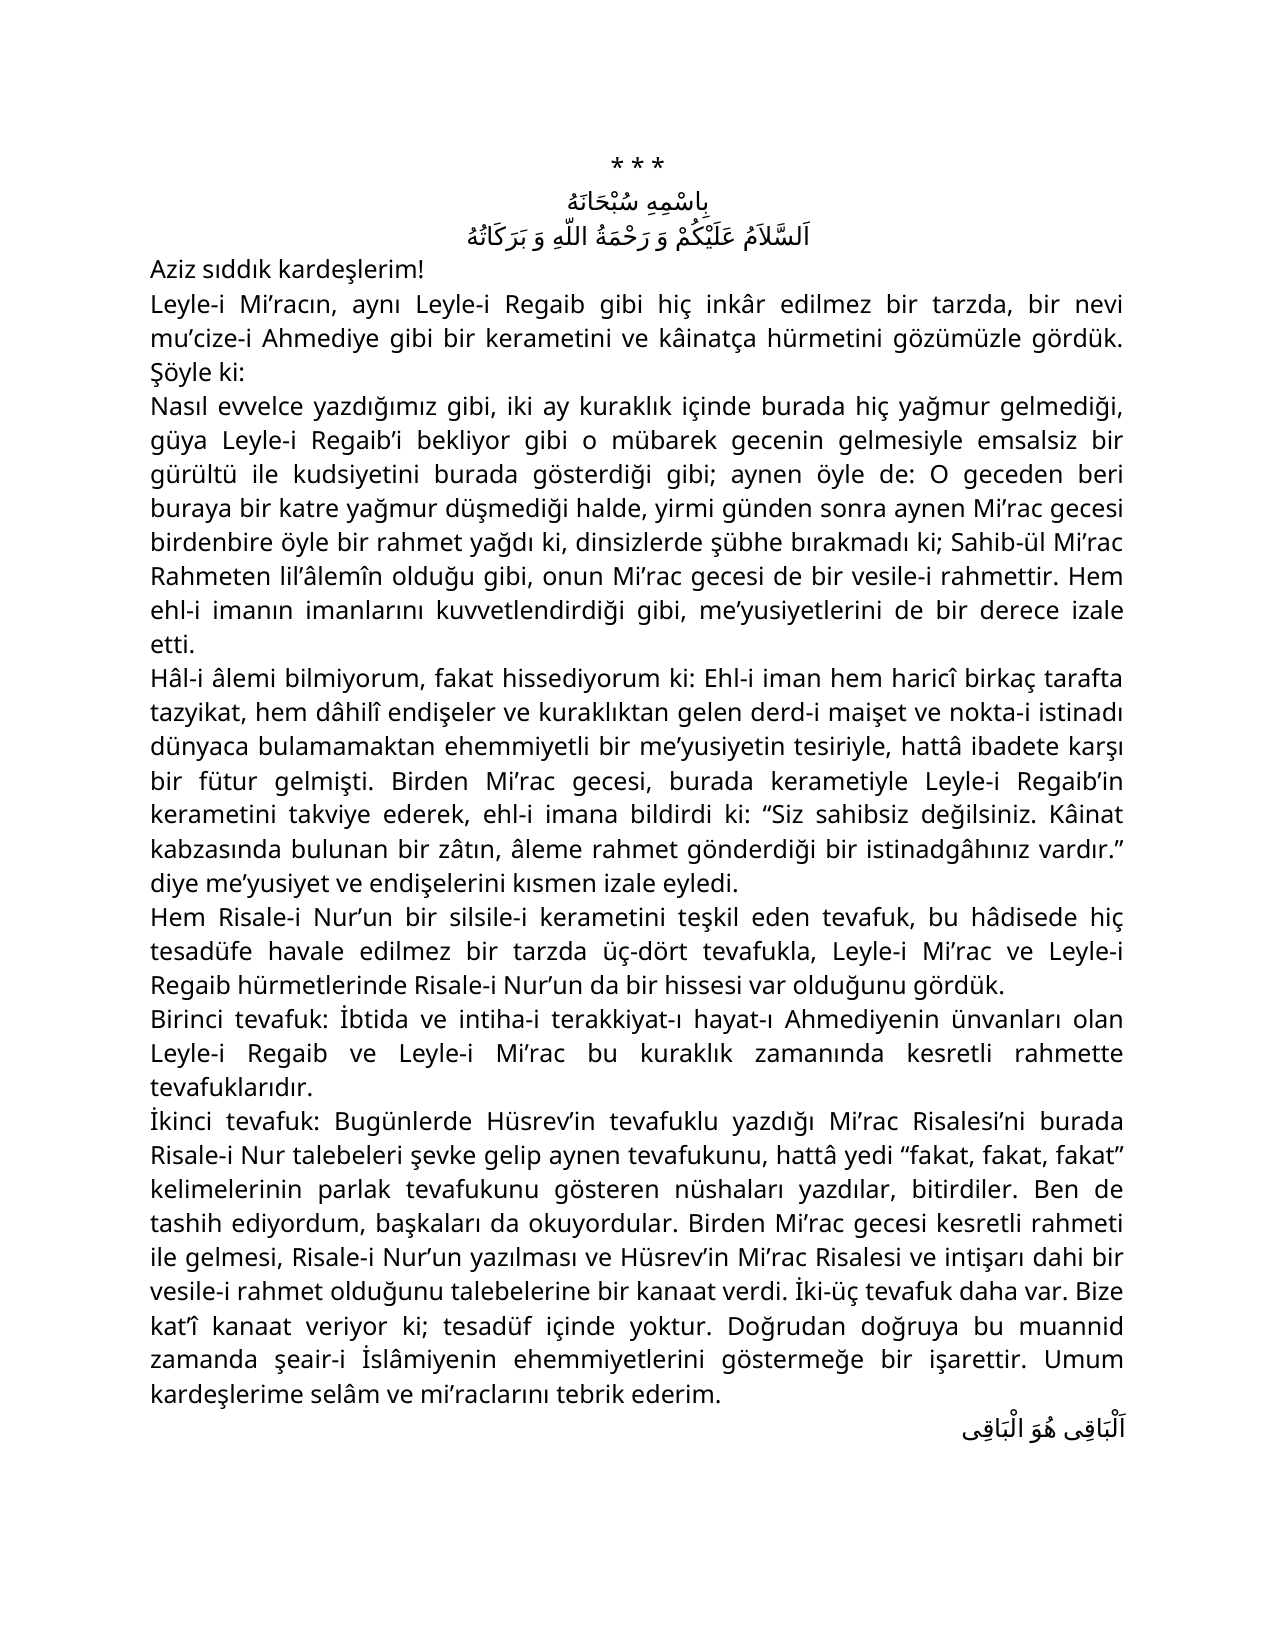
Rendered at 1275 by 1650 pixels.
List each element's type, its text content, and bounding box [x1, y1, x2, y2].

text اَلْبَاقِى هُوَ الْبَاقِى [150, 1410, 1125, 1444]
text Birinci tevafuk: İbtida ve intiha-i terakkiyat-ı hayat-ı Ahmediyenin ünvanları olan Leyle-i Regaib ve Leyle-i Mi’rac bu kuraklık zamanında kesretli rahmette tevafuklarıdır. [150, 1002, 1125, 1104]
text Leyle-i Mi’racın, aynı Leyle-i Regaib gibi hiç inkâr edilmez bir tarzda, bir nevi mu’cize-i Ahmediye gibi bir kerametini ve kâinatça hürmetini gözümüzle gördük. Şöyle ki: [150, 286, 1125, 388]
text * * * [150, 150, 1125, 184]
text Hem Risale-i Nur’un bir silsile-i kerametini teşkil eden tevafuk, bu hâdisede hiç tesadüfe havale edilmez bir tarzda üç-dört tevafukla, Leyle-i Mi’rac ve Leyle-i Regaib hürmetlerinde Risale-i Nur’un da bir hissesi var olduğunu gördük. [150, 899, 1125, 1002]
text اَلسَّلاَمُ عَلَيْكُمْ وَ رَحْمَةُ اللّهِ وَ بَرَكَاتُهُ [150, 218, 1125, 252]
text Aziz sıddık kardeşlerim! [150, 252, 1125, 286]
text Nasıl evvelce yazdığımız gibi, iki ay kuraklık içinde burada hiç yağmur gelmediği, güya Leyle-i Regaib’i bekliyor gibi o mübarek gecenin gelmesiyle emsalsiz bir gürültü ile kudsiyetini burada gösterdiği gibi; aynen öyle de: O geceden beri buraya bir katre yağmur düşmediği halde, yirmi günden sonra aynen Mi’rac gecesi birdenbire öyle bir rahmet yağdı ki, dinsizlerde şübhe bırakmadı ki; Sahib-ül Mi’rac Rahmeten lil’âlemîn olduğu gibi, onun Mi’rac gecesi de bir vesile-i rahmettir. Hem ehl-i imanın imanlarını kuvvetlendirdiği gibi, me’yusiyetlerini de bir derece izale etti. [150, 388, 1125, 661]
text بِاسْمِهِ سُبْحَانَهُ [150, 184, 1125, 218]
text İkinci tevafuk: Bugünlerde Hüsrev’in tevafuklu yazdığı Mi’rac Risalesi’ni burada Risale-i Nur talebeleri şevke gelip aynen tevafukunu, hattâ yedi “fakat, fakat, fakat” kelimelerinin parlak tevafukunu gösteren nüshaları yazdılar, bitirdiler. Ben de tashih ediyordum, başkaları da okuyordular. Birden Mi’rac gecesi kesretli rahmeti ile gelmesi, Risale-i Nur’un yazılması ve Hüsrev’in Mi’rac Risalesi ve intişarı dahi bir vesile-i rahmet olduğunu talebelerine bir kanaat verdi. İki-üç tevafuk daha var. Bize kat’î kanaat veriyor ki; tesadüf içinde yoktur. Doğrudan doğruya bu muannid zamanda şeair-i İslâmiyenin ehemmiyetlerini göstermeğe bir işarettir. Umum kardeşlerime selâm ve mi’raclarını tebrik ederim. [150, 1104, 1125, 1410]
text Hâl-i âlemi bilmiyorum, fakat hissediyorum ki: Ehl-i iman hem haricî birkaç tarafta tazyikat, hem dâhilî endişeler ve kuraklıktan gelen derd-i maişet ve nokta-i istinadı dünyaca bulamamaktan ehemmiyetli bir me’yusiyetin tesiriyle, hattâ ibadete karşı bir fütur gelmişti. Birden Mi’rac gecesi, burada kerametiyle Leyle-i Regaib’in kerametini takviye ederek, ehl-i imana bildirdi ki: “Siz sahibsiz değilsiniz. Kâinat kabzasında bulunan bir zâtın, âleme rahmet gönderdiği bir istinadgâhınız vardır.” diye me’yusiyet ve endişelerini kısmen izale eyledi. [150, 661, 1125, 899]
